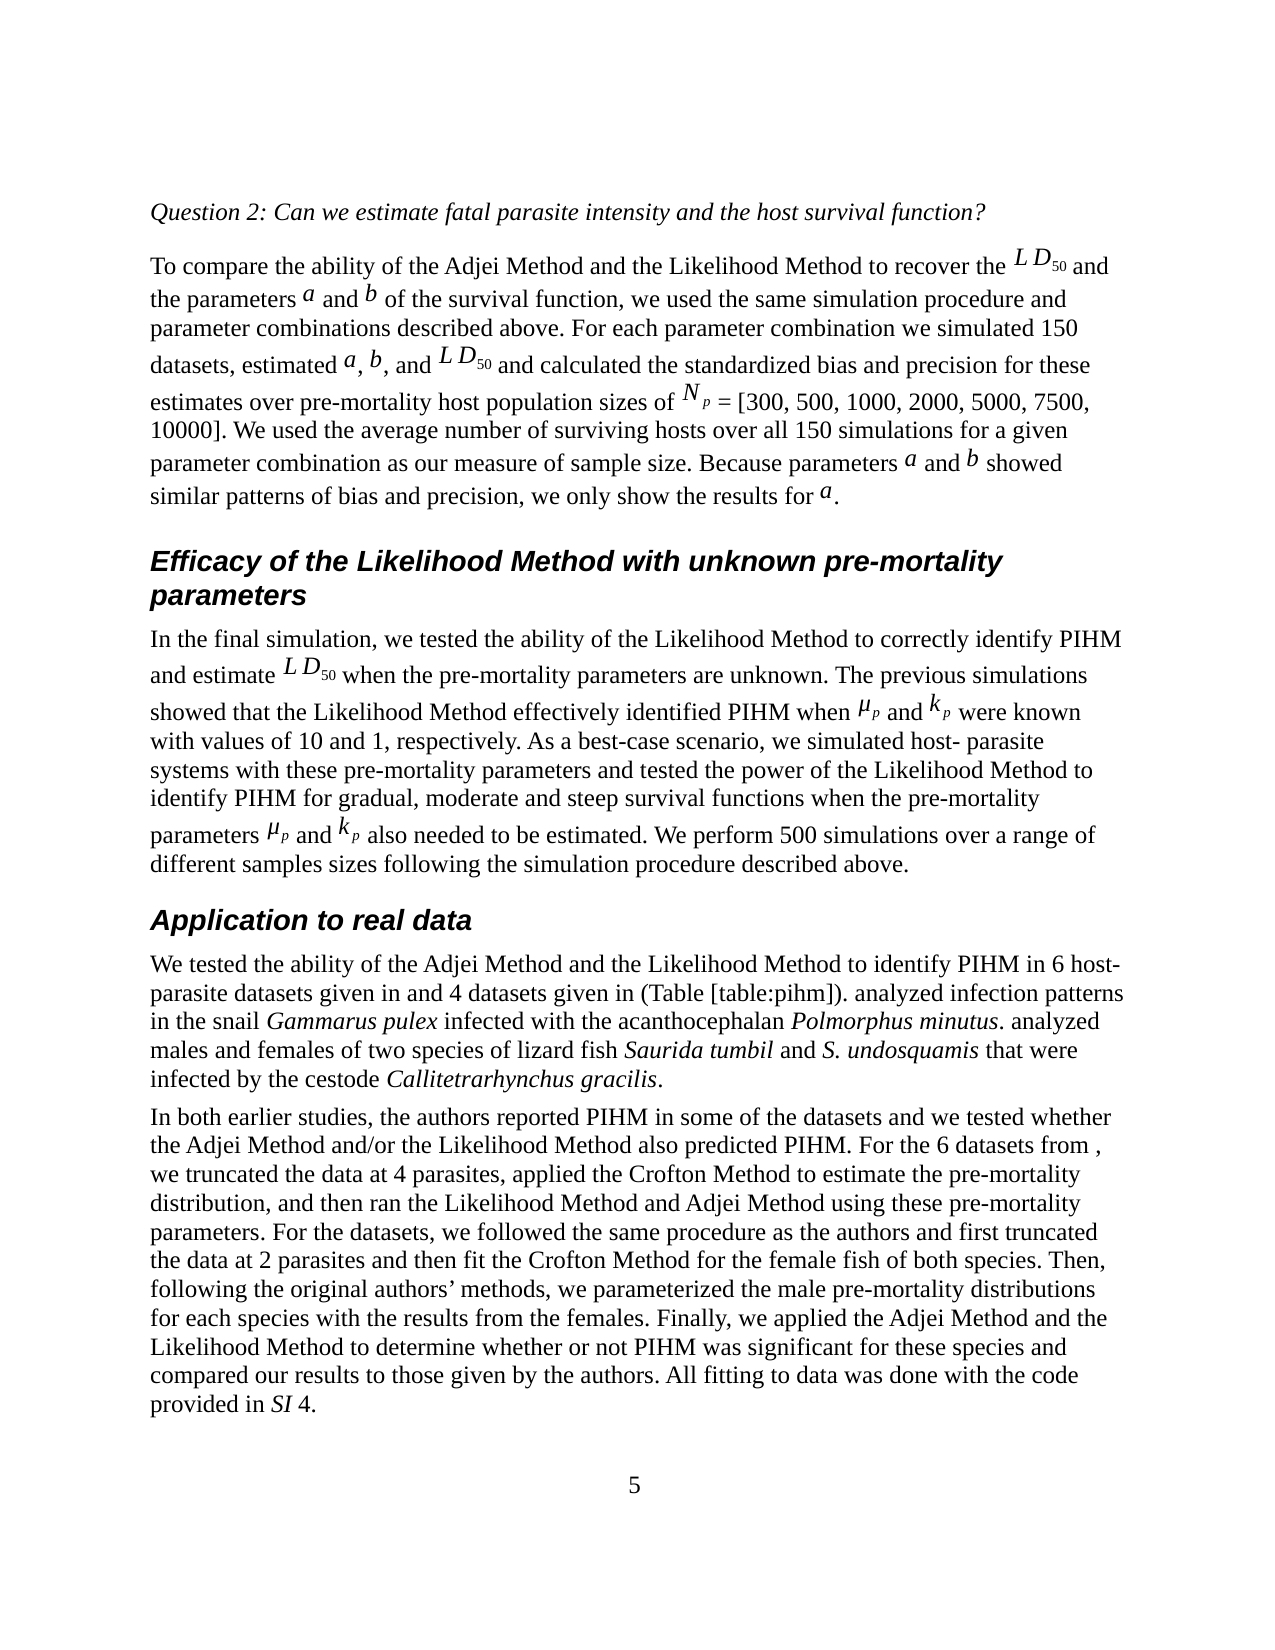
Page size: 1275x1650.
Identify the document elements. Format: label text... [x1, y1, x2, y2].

text [150, 150, 1125, 179]
text To compare the ability of the Adjei Method and the Likelihood Method to recover the and the parameters and of the survival function, we used the same simulation procedure and parameter combinations described above. For each parameter combination we simulated 150 datasets, estimated , , and and calculated the standardized bias and precision for these estimates over pre-mortality host population sizes of = [300, 500, 1000, 2000, 5000, 7500, 10000]. We used the average number of surviving hosts over all 150 simulations for a given parameter combination as our measure of sample size. Because parameters and showed similar patterns of bias and precision, we only show the results for . [150, 243, 1125, 510]
text Question 2: Can we estimate fatal parasite intensity and the host survival function? [150, 197, 1125, 225]
subtitle Application to real data [150, 903, 1125, 936]
text In the final simulation, we tested the ability of the Likelihood Method to correctly identify PIHM and estimate when the pre-mortality parameters are unknown. The previous simulations showed that the Likelihood Method effectively identified PIHM when and were known with values of 10 and 1, respectively. As a best-case scenario, we simulated host- parasite systems with these pre-mortality parameters and tested the power of the Likelihood Method to identify PIHM for gradual, moderate and steep survival functions when the pre-mortality parameters and also needed to be estimated. We perform 500 simulations over a range of different samples sizes following the simulation procedure described above. [150, 624, 1125, 878]
text In both earlier studies, the authors reported PIHM in some of the datasets and we tested whether the Adjei Method and/or the Likelihood Method also predicted PIHM. For the 6 datasets from , we truncated the data at 4 parasites, applied the Crofton Method to estimate the pre-mortality distribution, and then ran the Likelihood Method and Adjei Method using these pre-mortality parameters. For the datasets, we followed the same procedure as the authors and first truncated the data at 2 parasites and then fit the Crofton Method for the female fish of both species. Then, following the original authors’ methods, we parameterized the male pre-mortality distributions for each species with the results from the females. Finally, we applied the Adjei Method and the Likelihood Method to determine whether or not PIHM was significant for these species and compared our results to those given by the authors. All fitting to data was done with the code provided in SI 4. [150, 1102, 1125, 1418]
subtitle Efficacy of the Likelihood Method with unknown pre-mortality parameters [150, 544, 1125, 611]
text We tested the ability of the Adjei Method and the Likelihood Method to identify PIHM in 6 host-parasite datasets given in and 4 datasets given in (Table [table:pihm]). analyzed infection patterns in the snail Gammarus pulex infected with the acanthocephalan Polmorphus minutus. analyzed males and females of two species of lizard fish Saurida tumbil and S. undosquamis that were infected by the cestode Callitetrarhynchus gracilis. [150, 949, 1125, 1093]
